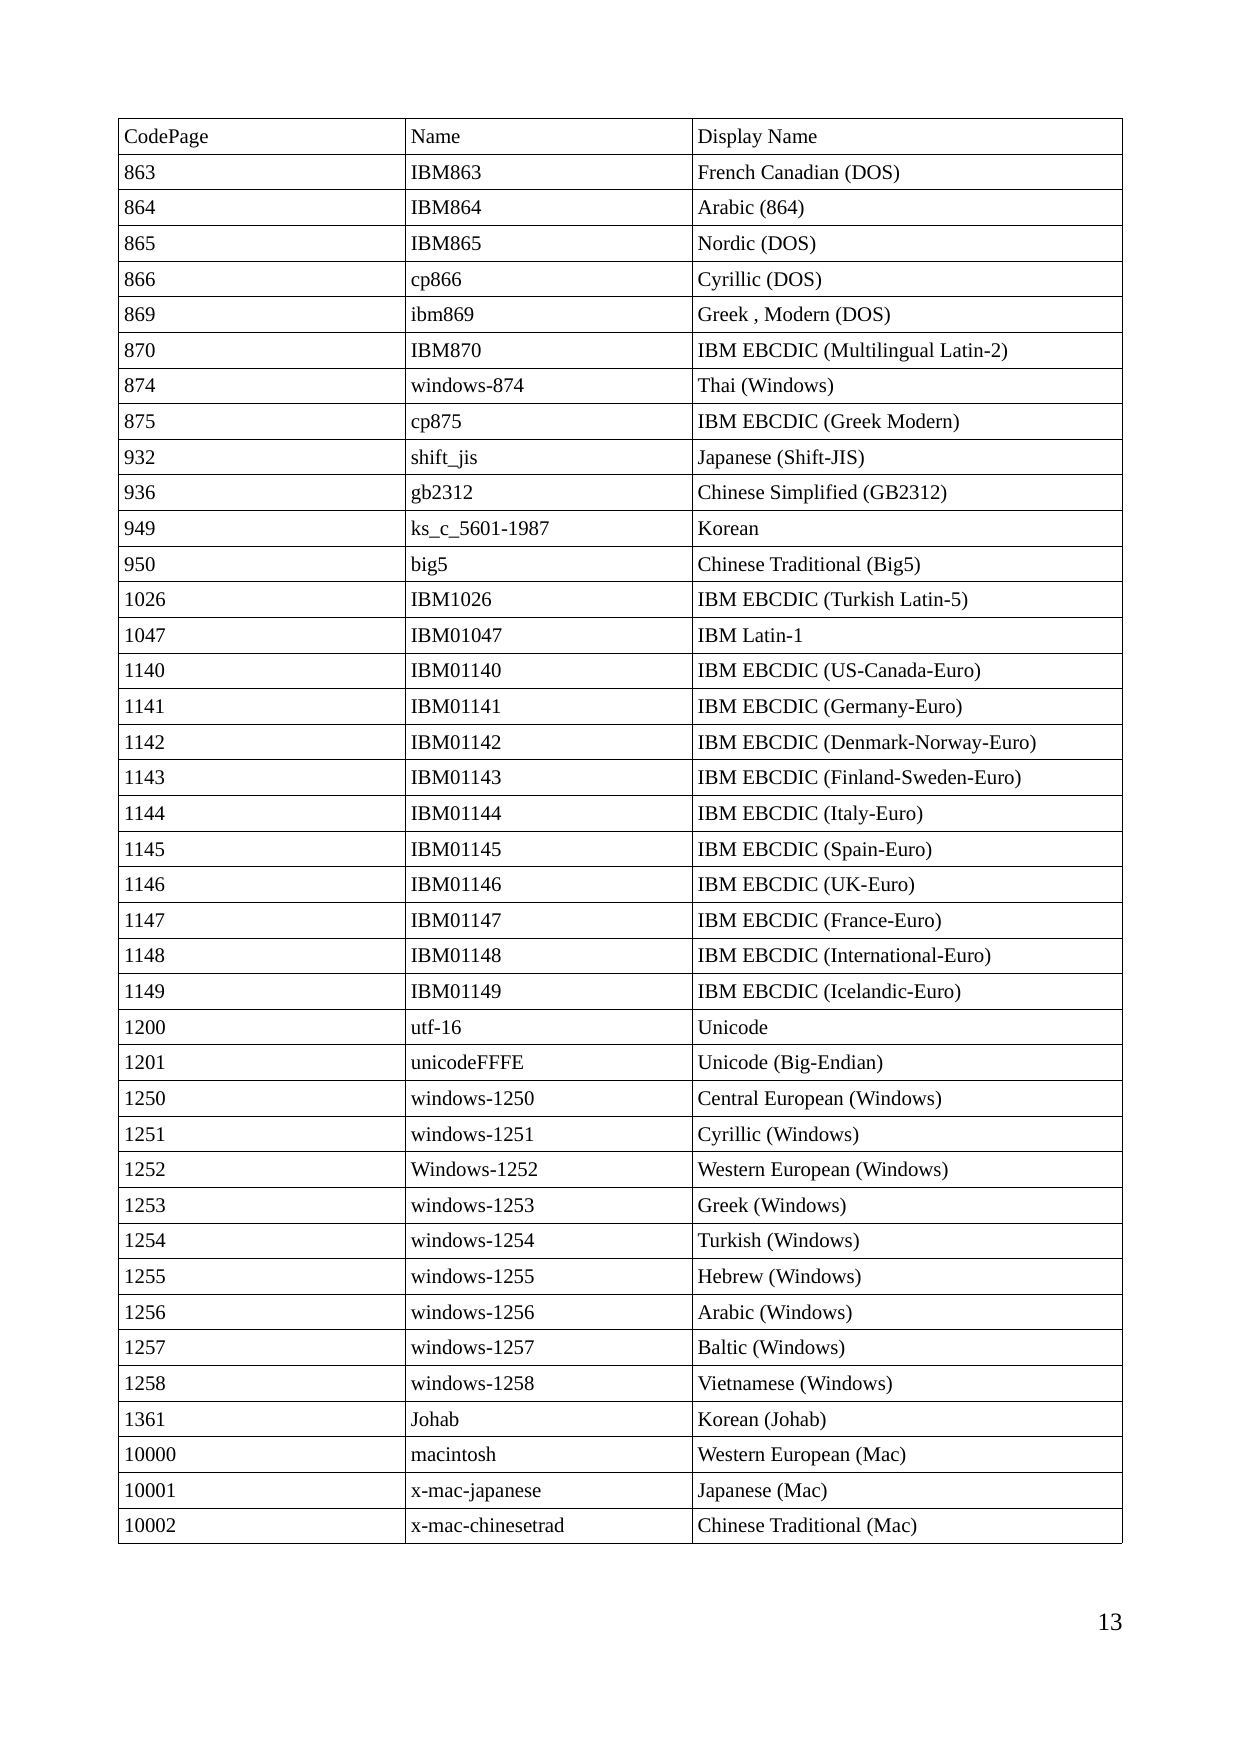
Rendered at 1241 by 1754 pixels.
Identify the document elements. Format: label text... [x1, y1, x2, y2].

table_cell Korean (Johab) [693, 1402, 1122, 1436]
table_cell Arabic (864) [693, 190, 1122, 225]
table_cell 10001 [119, 1473, 405, 1507]
table_cell Unicode (Big-Endian) [693, 1045, 1122, 1080]
table_cell 1255 [119, 1259, 405, 1294]
table_cell macintosh [406, 1437, 692, 1472]
table_cell 875 [119, 404, 405, 439]
table_cell windows-1257 [406, 1330, 692, 1365]
table_cell 1148 [119, 939, 405, 973]
table_cell 1142 [119, 725, 405, 759]
table_cell IBM01144 [406, 796, 692, 831]
table_cell 865 [119, 226, 405, 261]
table_cell IBM EBCDIC (US-Canada-Euro) [693, 654, 1122, 688]
table_cell Thai (Windows) [693, 369, 1122, 403]
table_cell Cyrillic (Windows) [693, 1117, 1122, 1151]
table_cell IBM01148 [406, 939, 692, 973]
table_cell 1146 [119, 867, 405, 902]
table_cell IBM01142 [406, 725, 692, 759]
table_header Display Name [693, 119, 1122, 154]
table_cell utf-16 [406, 1010, 692, 1044]
table_cell shift_jis [406, 440, 692, 474]
table_cell Greek (Windows) [693, 1188, 1122, 1222]
table_cell IBM EBCDIC (Finland-Sweden-Euro) [693, 760, 1122, 795]
table_cell 950 [119, 547, 405, 581]
table_cell 1143 [119, 760, 405, 795]
table_cell IBM Latin-1 [693, 618, 1122, 652]
table_cell x-mac-japanese [406, 1473, 692, 1507]
table_cell IBM EBCDIC (Multilingual Latin-2) [693, 333, 1122, 367]
table_cell IBM01145 [406, 832, 692, 866]
table_cell 1147 [119, 903, 405, 937]
table_cell 1254 [119, 1224, 405, 1258]
table_cell IBM01149 [406, 974, 692, 1009]
table_cell Unicode [693, 1010, 1122, 1044]
table_cell 932 [119, 440, 405, 474]
table_cell 1141 [119, 689, 405, 724]
table_cell 1253 [119, 1188, 405, 1222]
table_cell IBM EBCDIC (Turkish Latin-5) [693, 582, 1122, 617]
table_cell x-mac-chinesetrad [406, 1509, 692, 1543]
table_cell 1140 [119, 654, 405, 688]
table_cell IBM EBCDIC (France-Euro) [693, 903, 1122, 937]
table_cell IBM864 [406, 190, 692, 225]
table_cell IBM01146 [406, 867, 692, 902]
table_cell windows-1258 [406, 1366, 692, 1401]
table_cell 1201 [119, 1045, 405, 1080]
table_cell 864 [119, 190, 405, 225]
table_cell IBM01143 [406, 760, 692, 795]
table_cell 874 [119, 369, 405, 403]
table_cell 1257 [119, 1330, 405, 1365]
table_cell Western European (Windows) [693, 1152, 1122, 1187]
table_cell 869 [119, 297, 405, 332]
table_cell Western European (Mac) [693, 1437, 1122, 1472]
table_cell 10002 [119, 1509, 405, 1543]
table_cell IBM870 [406, 333, 692, 367]
table_cell IBM EBCDIC (Denmark-Norway-Euro) [693, 725, 1122, 759]
table_cell Johab [406, 1402, 692, 1436]
table_cell windows-1255 [406, 1259, 692, 1294]
table_cell Chinese Traditional (Mac) [693, 1509, 1122, 1543]
table_cell 10000 [119, 1437, 405, 1472]
table_cell IBM01141 [406, 689, 692, 724]
table_cell Baltic (Windows) [693, 1330, 1122, 1365]
table_cell windows-1250 [406, 1081, 692, 1116]
table_cell 1250 [119, 1081, 405, 1116]
table_cell windows-1256 [406, 1295, 692, 1329]
table_cell Arabic (Windows) [693, 1295, 1122, 1329]
table_cell IBM863 [406, 155, 692, 189]
table_cell big5 [406, 547, 692, 581]
table_cell 949 [119, 511, 405, 546]
table_cell IBM01147 [406, 903, 692, 937]
table_cell IBM EBCDIC (Spain-Euro) [693, 832, 1122, 866]
table_cell 1256 [119, 1295, 405, 1329]
table_cell 1200 [119, 1010, 405, 1044]
table_cell windows-1254 [406, 1224, 692, 1258]
table_cell IBM EBCDIC (Germany-Euro) [693, 689, 1122, 724]
table_header CodePage [119, 119, 405, 154]
table_cell French Canadian (DOS) [693, 155, 1122, 189]
table_cell Japanese (Mac) [693, 1473, 1122, 1507]
table_cell IBM1026 [406, 582, 692, 617]
table_cell 1258 [119, 1366, 405, 1401]
table_cell 1252 [119, 1152, 405, 1187]
table_cell Turkish (Windows) [693, 1224, 1122, 1258]
table_cell 1145 [119, 832, 405, 866]
table_cell IBM01047 [406, 618, 692, 652]
table_cell Vietnamese (Windows) [693, 1366, 1122, 1401]
table_cell IBM EBCDIC (UK-Euro) [693, 867, 1122, 902]
table_cell 1149 [119, 974, 405, 1009]
table_cell Central European (Windows) [693, 1081, 1122, 1116]
table_cell Nordic (DOS) [693, 226, 1122, 261]
table_cell gb2312 [406, 475, 692, 510]
table_cell 1251 [119, 1117, 405, 1151]
table_cell Greek , Modern (DOS) [693, 297, 1122, 332]
table_header Name [406, 119, 692, 154]
table_cell IBM EBCDIC (Italy-Euro) [693, 796, 1122, 831]
table_cell windows-874 [406, 369, 692, 403]
table_cell ks_c_5601-1987 [406, 511, 692, 546]
table_cell 936 [119, 475, 405, 510]
table_cell 1047 [119, 618, 405, 652]
table_cell 866 [119, 262, 405, 296]
table_cell 870 [119, 333, 405, 367]
table_cell IBM EBCDIC (Icelandic-Euro) [693, 974, 1122, 1009]
table_cell Korean [693, 511, 1122, 546]
table_cell unicodeFFFE [406, 1045, 692, 1080]
table_cell cp866 [406, 262, 692, 296]
table_cell 1361 [119, 1402, 405, 1436]
table_cell IBM865 [406, 226, 692, 261]
table_cell Hebrew (Windows) [693, 1259, 1122, 1294]
table_cell 1026 [119, 582, 405, 617]
table_cell windows-1251 [406, 1117, 692, 1151]
table_cell ibm869 [406, 297, 692, 332]
table_cell IBM EBCDIC (International-Euro) [693, 939, 1122, 973]
table_cell Windows-1252 [406, 1152, 692, 1187]
table_cell Japanese (Shift-JIS) [693, 440, 1122, 474]
table_cell 1144 [119, 796, 405, 831]
table_cell cp875 [406, 404, 692, 439]
table_cell 863 [119, 155, 405, 189]
table_cell Chinese Simplified (GB2312) [693, 475, 1122, 510]
table_cell IBM01140 [406, 654, 692, 688]
table_cell windows-1253 [406, 1188, 692, 1222]
table_cell Cyrillic (DOS) [693, 262, 1122, 296]
table_cell IBM EBCDIC (Greek Modern) [693, 404, 1122, 439]
table_cell Chinese Traditional (Big5) [693, 547, 1122, 581]
